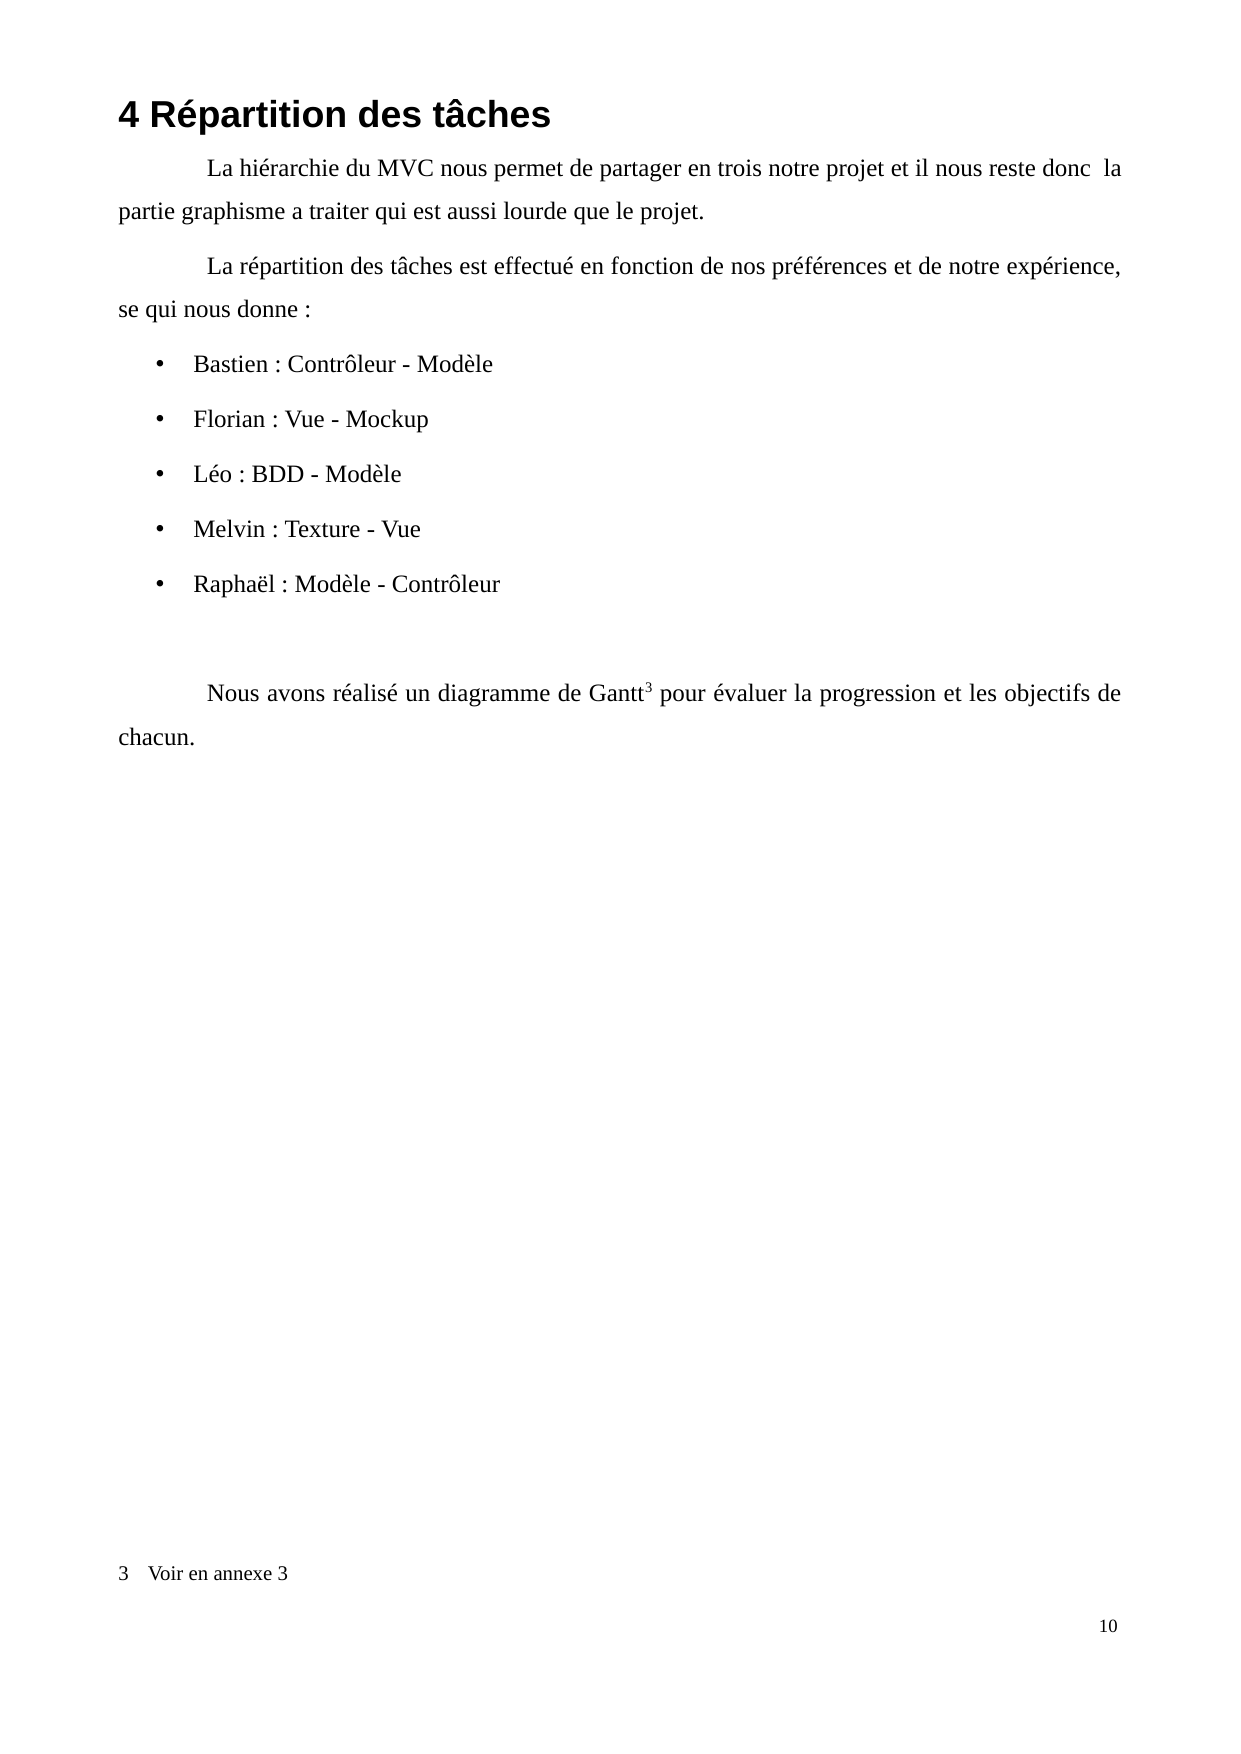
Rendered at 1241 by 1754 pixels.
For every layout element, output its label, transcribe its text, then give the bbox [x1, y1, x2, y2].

text La répartition des tâches est effectué en fonction de nos préférences et de notre expérience, se qui nous donne : [118, 251, 1122, 323]
text La hiérarchie du MVC nous permet de partager en trois notre projet et il nous reste donc la partie graphisme a traiter qui est aussi lourde que le projet. [118, 153, 1122, 225]
text Nous avons réalisé un diagramme de Gantt pour évaluer la progression et les objectifs de chacun. [118, 678, 1122, 750]
list Florian : Vue - Mockup [156, 404, 1122, 433]
list Melvin : Texture - Vue [156, 514, 1122, 542]
list Bastien : Contrôleur - Modèle [156, 349, 1122, 378]
list Raphaël : Modèle - Contrôleur [156, 569, 1122, 597]
list Léo : BDD - Modèle [156, 459, 1122, 488]
text Voir en annexe 3 [118, 1561, 1122, 1585]
subtitle Répartition des tâches [118, 92, 1122, 135]
